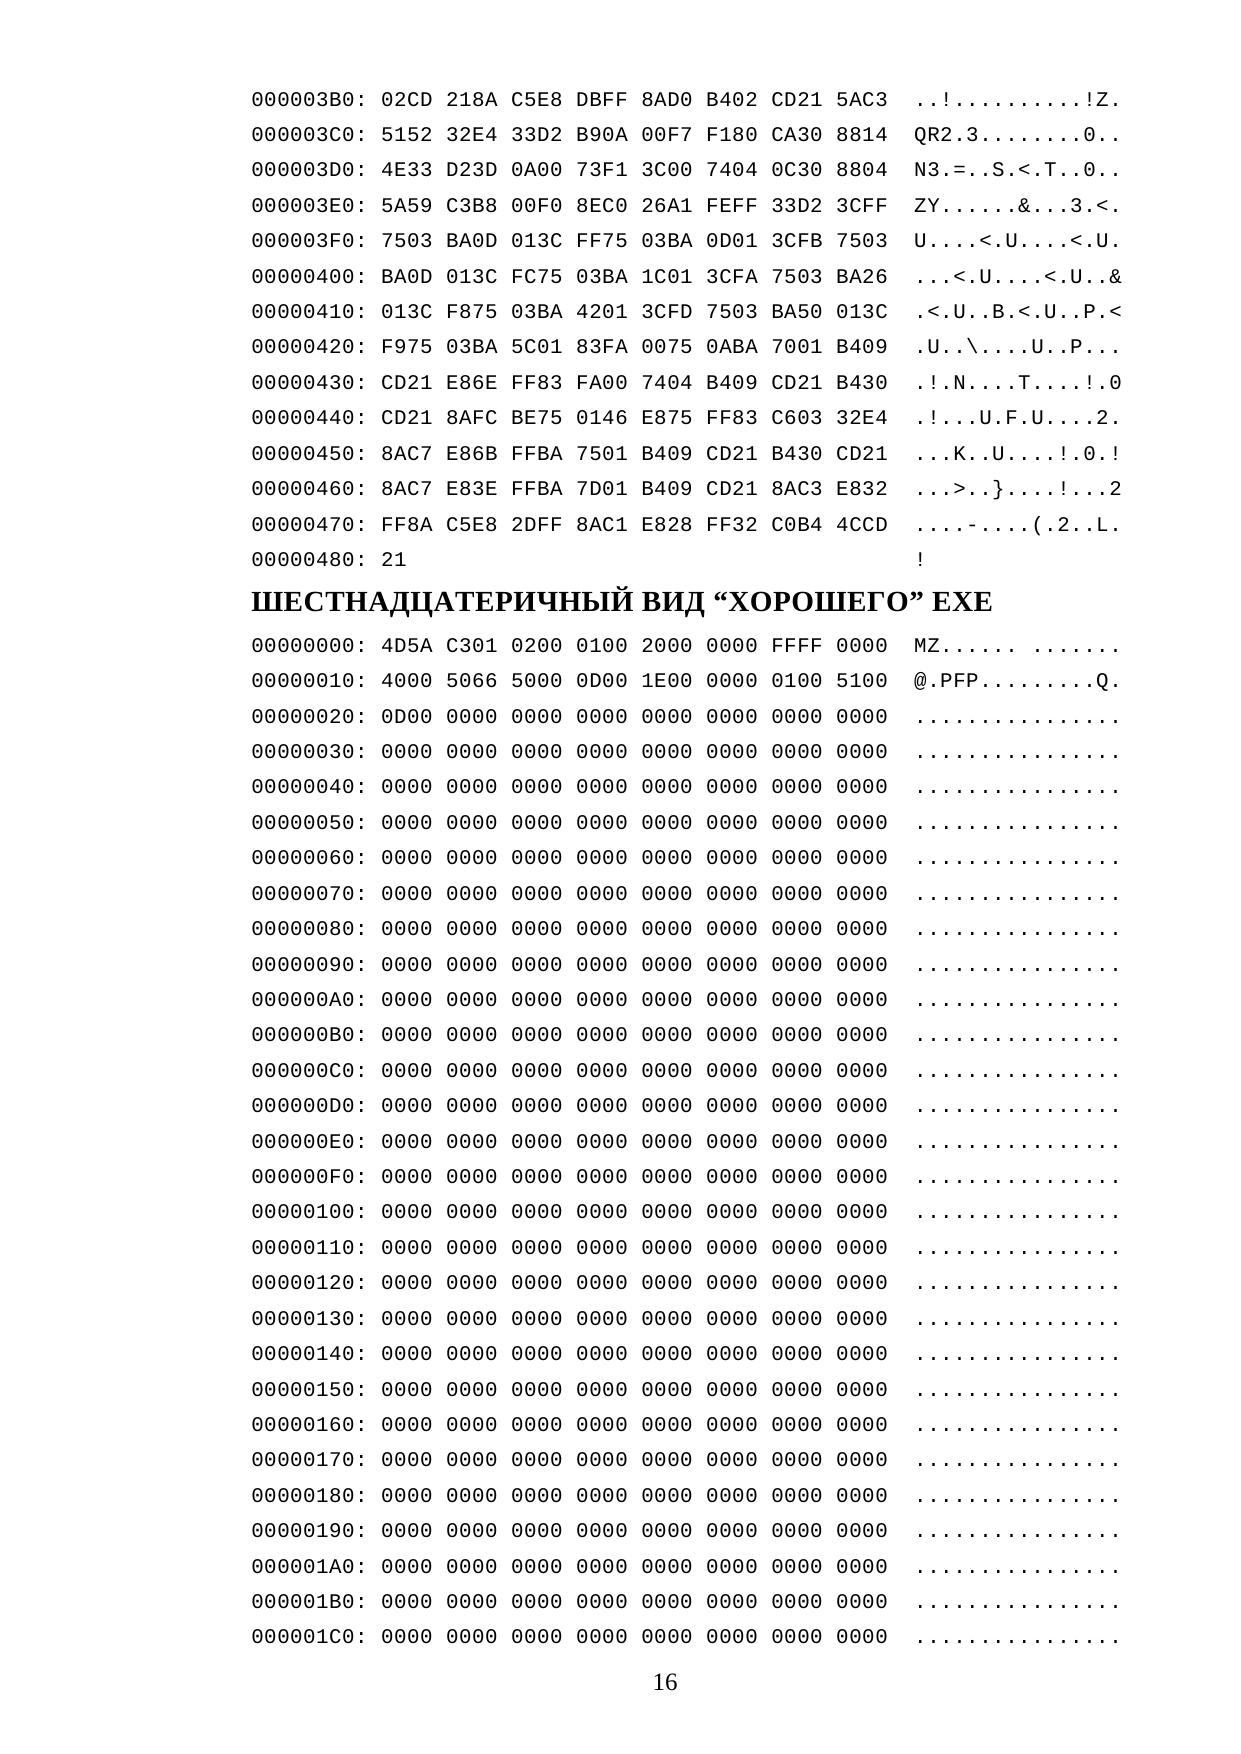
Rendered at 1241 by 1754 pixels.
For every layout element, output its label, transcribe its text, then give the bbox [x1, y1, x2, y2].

text 00000460: 8ac7 e83e ffba 7d01 b409 cd21 8ac3 e832 ...>..}....!...2 [177, 478, 1152, 502]
text 000003c0: 5152 32e4 33d2 b90a 00f7 f180 ca30 8814 QR2.3........0.. [177, 124, 1152, 148]
text 00000010: 4000 5066 5000 0d00 1e00 0000 0100 5100 @.PfP.........Q. [177, 670, 1152, 694]
text 00000140: 0000 0000 0000 0000 0000 0000 0000 0000 ................ [177, 1343, 1152, 1367]
text 000001b0: 0000 0000 0000 0000 0000 0000 0000 0000 ................ [177, 1591, 1152, 1615]
text 00000100: 0000 0000 0000 0000 0000 0000 0000 0000 ................ [177, 1201, 1152, 1225]
text 000000b0: 0000 0000 0000 0000 0000 0000 0000 0000 ................ [177, 1024, 1152, 1048]
text 00000190: 0000 0000 0000 0000 0000 0000 0000 0000 ................ [177, 1520, 1152, 1544]
text 00000480: 21 ! [177, 549, 1152, 573]
text 00000430: cd21 e86e ff83 fa00 7404 b409 cd21 b430 .!.n....t....!.0 [177, 372, 1152, 396]
text 00000470: ff8a c5e8 2dff 8ac1 e828 ff32 c0b4 4ccd ....-....(.2..L. [177, 514, 1152, 537]
text 00000080: 0000 0000 0000 0000 0000 0000 0000 0000 ................ [177, 918, 1152, 942]
text 00000160: 0000 0000 0000 0000 0000 0000 0000 0000 ................ [177, 1414, 1152, 1438]
text 000003d0: 4e33 d23d 0a00 73f1 3c00 7404 0c30 8804 N3.=..s.<.t..0.. [177, 159, 1152, 183]
text 00000060: 0000 0000 0000 0000 0000 0000 0000 0000 ................ [177, 847, 1152, 871]
text 00000410: 013c f875 03ba 4201 3cfd 7503 ba50 013c .<.u..B.<.u..P.< [177, 301, 1152, 325]
text 000000f0: 0000 0000 0000 0000 0000 0000 0000 0000 ................ [177, 1166, 1152, 1190]
text 00000400: ba0d 013c fc75 03ba 1c01 3cfa 7503 ba26 ...<.u....<.u..& [177, 266, 1152, 289]
text Шестнадцатеричный вид “хорошего” exe [177, 584, 1152, 618]
text 000000d0: 0000 0000 0000 0000 0000 0000 0000 0000 ................ [177, 1095, 1152, 1119]
text 00000000: 4d5a c301 0200 0100 2000 0000 ffff 0000 MZ...... ....... [177, 635, 1152, 658]
text 00000040: 0000 0000 0000 0000 0000 0000 0000 0000 ................ [177, 776, 1152, 800]
text 00000090: 0000 0000 0000 0000 0000 0000 0000 0000 ................ [177, 953, 1152, 977]
text 000003f0: 7503 ba0d 013c ff75 03ba 0d01 3cfb 7503 u....<.u....<.u. [177, 230, 1152, 254]
text 000000c0: 0000 0000 0000 0000 0000 0000 0000 0000 ................ [177, 1060, 1152, 1083]
text 00000420: f975 03ba 5c01 83fa 0075 0aba 7001 b409 .u..\....u..p... [177, 337, 1152, 360]
text 00000170: 0000 0000 0000 0000 0000 0000 0000 0000 ................ [177, 1449, 1152, 1473]
text 00000110: 0000 0000 0000 0000 0000 0000 0000 0000 ................ [177, 1237, 1152, 1261]
text 00000120: 0000 0000 0000 0000 0000 0000 0000 0000 ................ [177, 1272, 1152, 1296]
text 00000150: 0000 0000 0000 0000 0000 0000 0000 0000 ................ [177, 1378, 1152, 1402]
text 00000030: 0000 0000 0000 0000 0000 0000 0000 0000 ................ [177, 741, 1152, 765]
text 00000020: 0d00 0000 0000 0000 0000 0000 0000 0000 ................ [177, 706, 1152, 729]
text 00000440: cd21 8afc be75 0146 e875 ff83 c603 32e4 .!...u.F.u....2. [177, 407, 1152, 431]
text 000003e0: 5a59 c3b8 00f0 8ec0 26a1 feff 33d2 3cff ZY......&...3.<. [177, 195, 1152, 218]
text 000001a0: 0000 0000 0000 0000 0000 0000 0000 0000 ................ [177, 1556, 1152, 1579]
text 00000450: 8ac7 e86b ffba 7501 b409 cd21 b430 cd21 ...k..u....!.0.! [177, 443, 1152, 466]
text 00000180: 0000 0000 0000 0000 0000 0000 0000 0000 ................ [177, 1485, 1152, 1508]
text 00000050: 0000 0000 0000 0000 0000 0000 0000 0000 ................ [177, 812, 1152, 836]
text 000000a0: 0000 0000 0000 0000 0000 0000 0000 0000 ................ [177, 989, 1152, 1013]
text 000000e0: 0000 0000 0000 0000 0000 0000 0000 0000 ................ [177, 1131, 1152, 1154]
text 00000070: 0000 0000 0000 0000 0000 0000 0000 0000 ................ [177, 883, 1152, 906]
text 000001c0: 0000 0000 0000 0000 0000 0000 0000 0000 ................ [177, 1626, 1152, 1650]
text 00000130: 0000 0000 0000 0000 0000 0000 0000 0000 ................ [177, 1308, 1152, 1331]
text 000003b0: 02cd 218a c5e8 dbff 8ad0 b402 cd21 5ac3 ..!..........!Z. [177, 89, 1152, 112]
